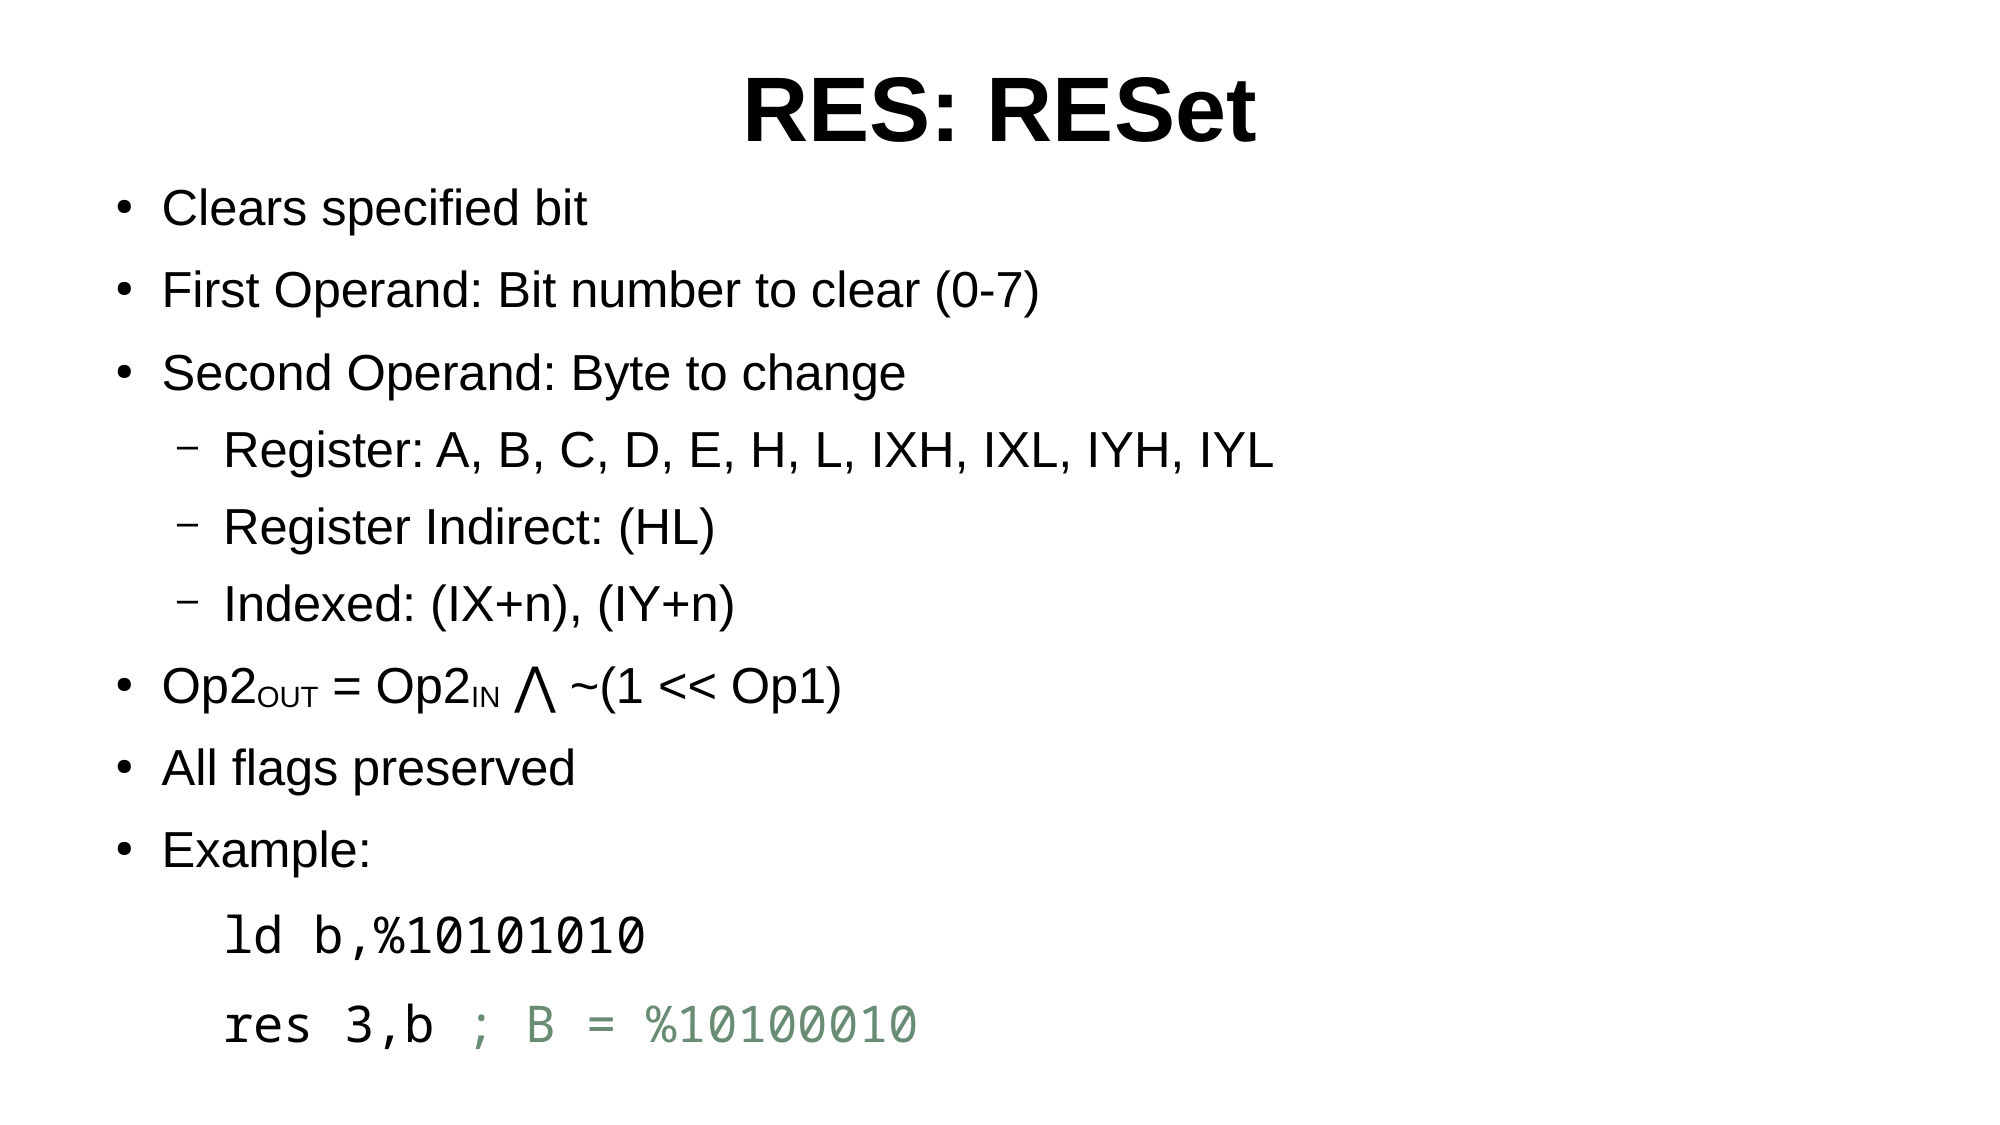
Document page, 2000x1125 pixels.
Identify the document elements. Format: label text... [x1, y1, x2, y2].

title RES: RESet [137, 0, 1862, 179]
list Clears specified bit First Operand: Bit number to clear (0-7) Second Operand: Byte to change Register: A, B, C, D, E, H, L, IXH, IXL, IYH, IYL Register Indirect: (HL) Indexed: (IX+n), (IY+n) Op2OUT = Op2IN ⋀ ~(1 << Op1) All flags preserved Example: ld b,%10101010 res 3,b ; B = %10100010 [99, 179, 1935, 1060]
